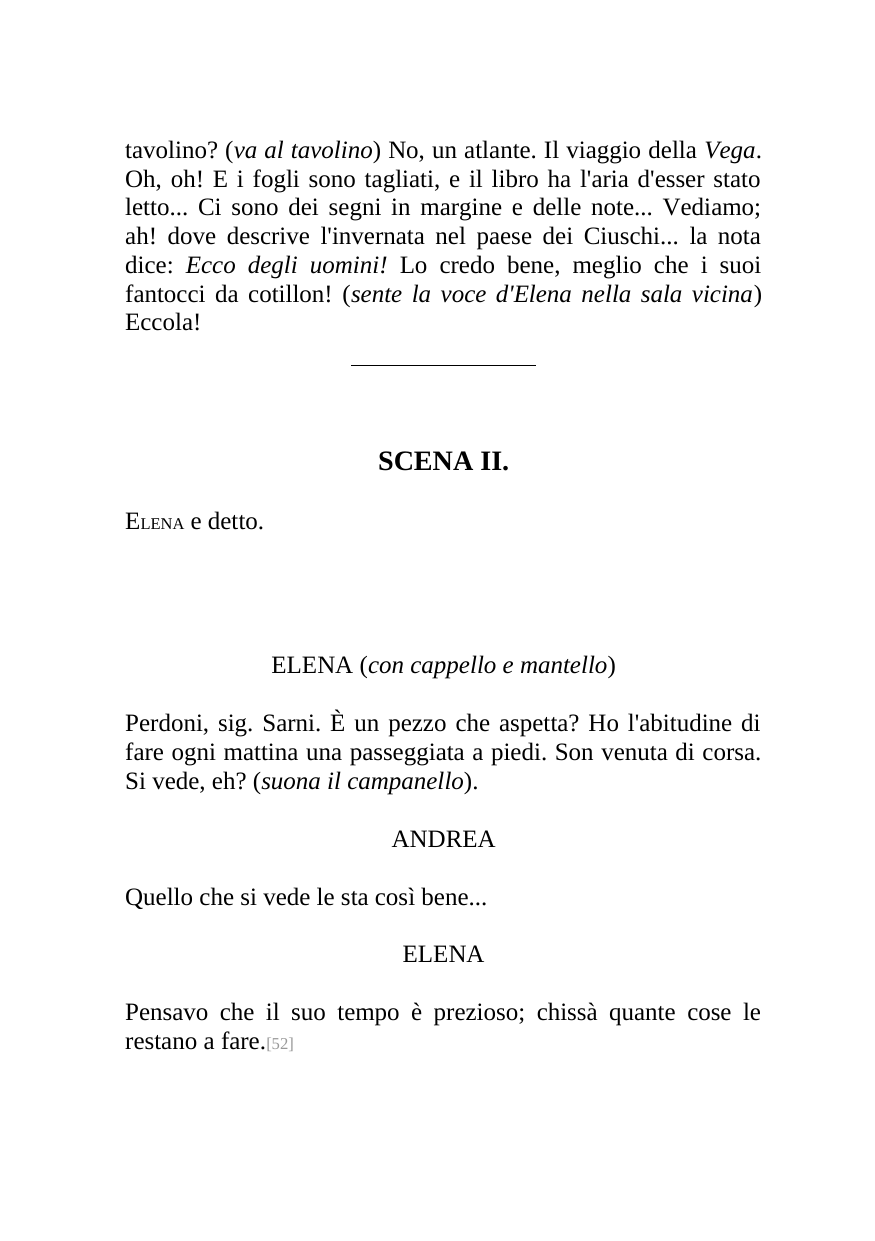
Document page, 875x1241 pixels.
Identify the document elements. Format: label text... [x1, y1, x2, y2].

text ELENA [125, 939, 762, 968]
text Pensavo che il suo tempo è prezioso; chissà quante cose le restano a fare.[52] [125, 997, 762, 1055]
text ANDREA [125, 824, 762, 852]
text Quello che si vede le sta così bene... [125, 882, 762, 910]
text tavolino? (va al tavolino) No, un atlante. Il viaggio della Vega. Oh, oh! E i fogli sono tagliati, e il libro ha l'aria d'esser stato letto... Ci sono dei segni in margine e delle note... Vediamo; ah! dove descrive l'invernata nel paese dei Ciuschi... la nota dice: Ecco degli uomini! Lo credo bene, meglio che i suoi fantocci da cotillon! (sente la voce d'Elena nella sala vicina) Eccola! [125, 135, 762, 336]
text Perdoni, sig. Sarni. È un pezzo che aspetta? Ho l'abitudine di fare ogni mattina una passeggiata a piedi. Son venuta di corsa. Si vede, eh? (suona il campanello). [125, 708, 762, 794]
text ELENA (con cappello e mantello) [125, 650, 762, 679]
text Elena e detto. [125, 506, 762, 534]
subtitle SCENA II. [125, 444, 762, 477]
